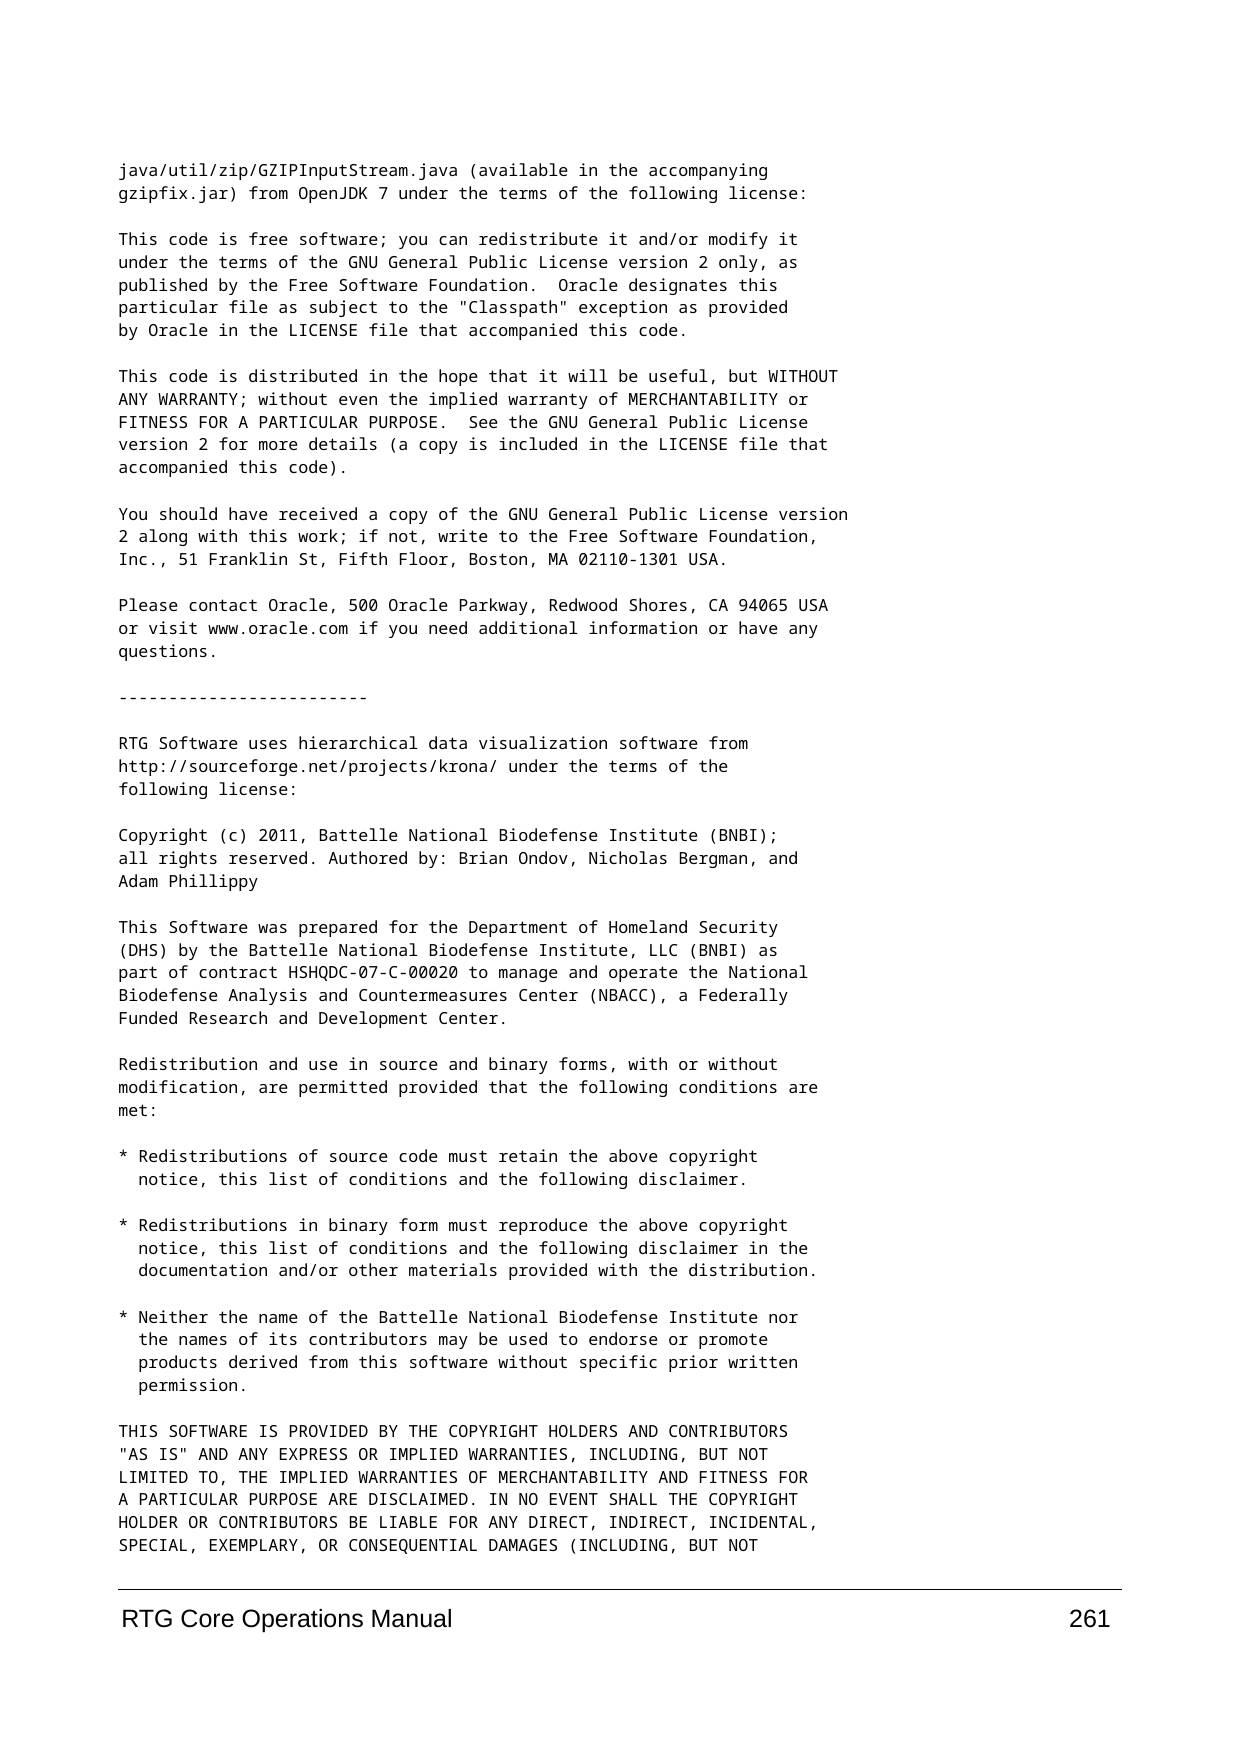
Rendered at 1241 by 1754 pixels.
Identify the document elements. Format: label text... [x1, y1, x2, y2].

text the names of its contributors may be used to endorse or promote [118, 1328, 1122, 1351]
text questions. [118, 639, 1122, 662]
text LIMITED TO, THE IMPLIED WARRANTIES OF MERCHANTABILITY AND FITNESS FOR [118, 1465, 1122, 1488]
text Please contact Oracle, 500 Oracle Parkway, Redwood Shores, CA 94065 USA [118, 594, 1122, 617]
text "AS IS" AND ANY EXPRESS OR IMPLIED WARRANTIES, INCLUDING, BUT NOT [118, 1442, 1122, 1465]
text Copyright (c) 2011, Battelle National Biodefense Institute (BNBI); [118, 824, 1122, 846]
text particular file as subject to the "Classpath" exception as provided [118, 296, 1122, 318]
text (DHS) by the Battelle National Biodefense Institute, LLC (BNBI) as [118, 938, 1122, 961]
text Adam Phillippy [118, 869, 1122, 892]
text following license: [118, 777, 1122, 800]
text documentation and/or other materials provided with the distribution. [118, 1259, 1122, 1282]
text or visit www.oracle.com if you need additional information or have any [118, 617, 1122, 639]
text java/util/zip/GZIPInputStream.java (available in the accompanying [118, 159, 1122, 181]
text This Software was prepared for the Department of Homeland Security [118, 916, 1122, 938]
text This code is distributed in the hope that it will be useful, but WITHOUT [118, 365, 1122, 388]
text modification, are permitted provided that the following conditions are [118, 1075, 1122, 1098]
text version 2 for more details (a copy is included in the LICENSE file that [118, 433, 1122, 456]
text 2 along with this work; if not, write to the Free Software Foundation, [118, 525, 1122, 547]
text part of contract HSHQDC-07-C-00020 to manage and operate the National [118, 961, 1122, 984]
text * Redistributions of source code must retain the above copyright [118, 1144, 1122, 1167]
text ANY WARRANTY; without even the implied warranty of MERCHANTABILITY or [118, 388, 1122, 410]
text published by the Free Software Foundation. Oracle designates this [118, 273, 1122, 296]
text notice, this list of conditions and the following disclaimer. [118, 1167, 1122, 1190]
text THIS SOFTWARE IS PROVIDED BY THE COPYRIGHT HOLDERS AND CONTRIBUTORS [118, 1420, 1122, 1442]
text Redistribution and use in source and binary forms, with or without [118, 1053, 1122, 1075]
text HOLDER OR CONTRIBUTORS BE LIABLE FOR ANY DIRECT, INDIRECT, INCIDENTAL, [118, 1511, 1122, 1533]
text all rights reserved. Authored by: Brian Ondov, Nicholas Bergman, and [118, 846, 1122, 869]
text met: [118, 1098, 1122, 1121]
text * Redistributions in binary form must reproduce the above copyright [118, 1213, 1122, 1236]
text http://sourceforge.net/projects/krona/ under the terms of the [118, 755, 1122, 777]
text Funded Research and Development Center. [118, 1006, 1122, 1029]
text ------------------------- [118, 686, 1122, 708]
text under the terms of the GNU General Public License version 2 only, as [118, 250, 1122, 273]
text gzipfix.jar) from OpenJDK 7 under the terms of the following license: [118, 181, 1122, 204]
text accompanied this code). [118, 456, 1122, 478]
text RTG Software uses hierarchical data visualization software from [118, 732, 1122, 755]
text permission. [118, 1373, 1122, 1396]
text Biodefense Analysis and Countermeasures Center (NBACC), a Federally [118, 984, 1122, 1006]
text notice, this list of conditions and the following disclaimer in the [118, 1236, 1122, 1259]
text products derived from this software without specific prior written [118, 1351, 1122, 1373]
text You should have received a copy of the GNU General Public License version [118, 502, 1122, 525]
text This code is free software; you can redistribute it and/or modify it [118, 228, 1122, 250]
text Inc., 51 Franklin St, Fifth Floor, Boston, MA 02110-1301 USA. [118, 547, 1122, 570]
text A PARTICULAR PURPOSE ARE DISCLAIMED. IN NO EVENT SHALL THE COPYRIGHT [118, 1488, 1122, 1511]
text * Neither the name of the Battelle National Biodefense Institute nor [118, 1305, 1122, 1328]
text by Oracle in the LICENSE file that accompanied this code. [118, 318, 1122, 341]
text SPECIAL, EXEMPLARY, OR CONSEQUENTIAL DAMAGES (INCLUDING, BUT NOT [118, 1533, 1122, 1556]
text FITNESS FOR A PARTICULAR PURPOSE. See the GNU General Public License [118, 410, 1122, 433]
